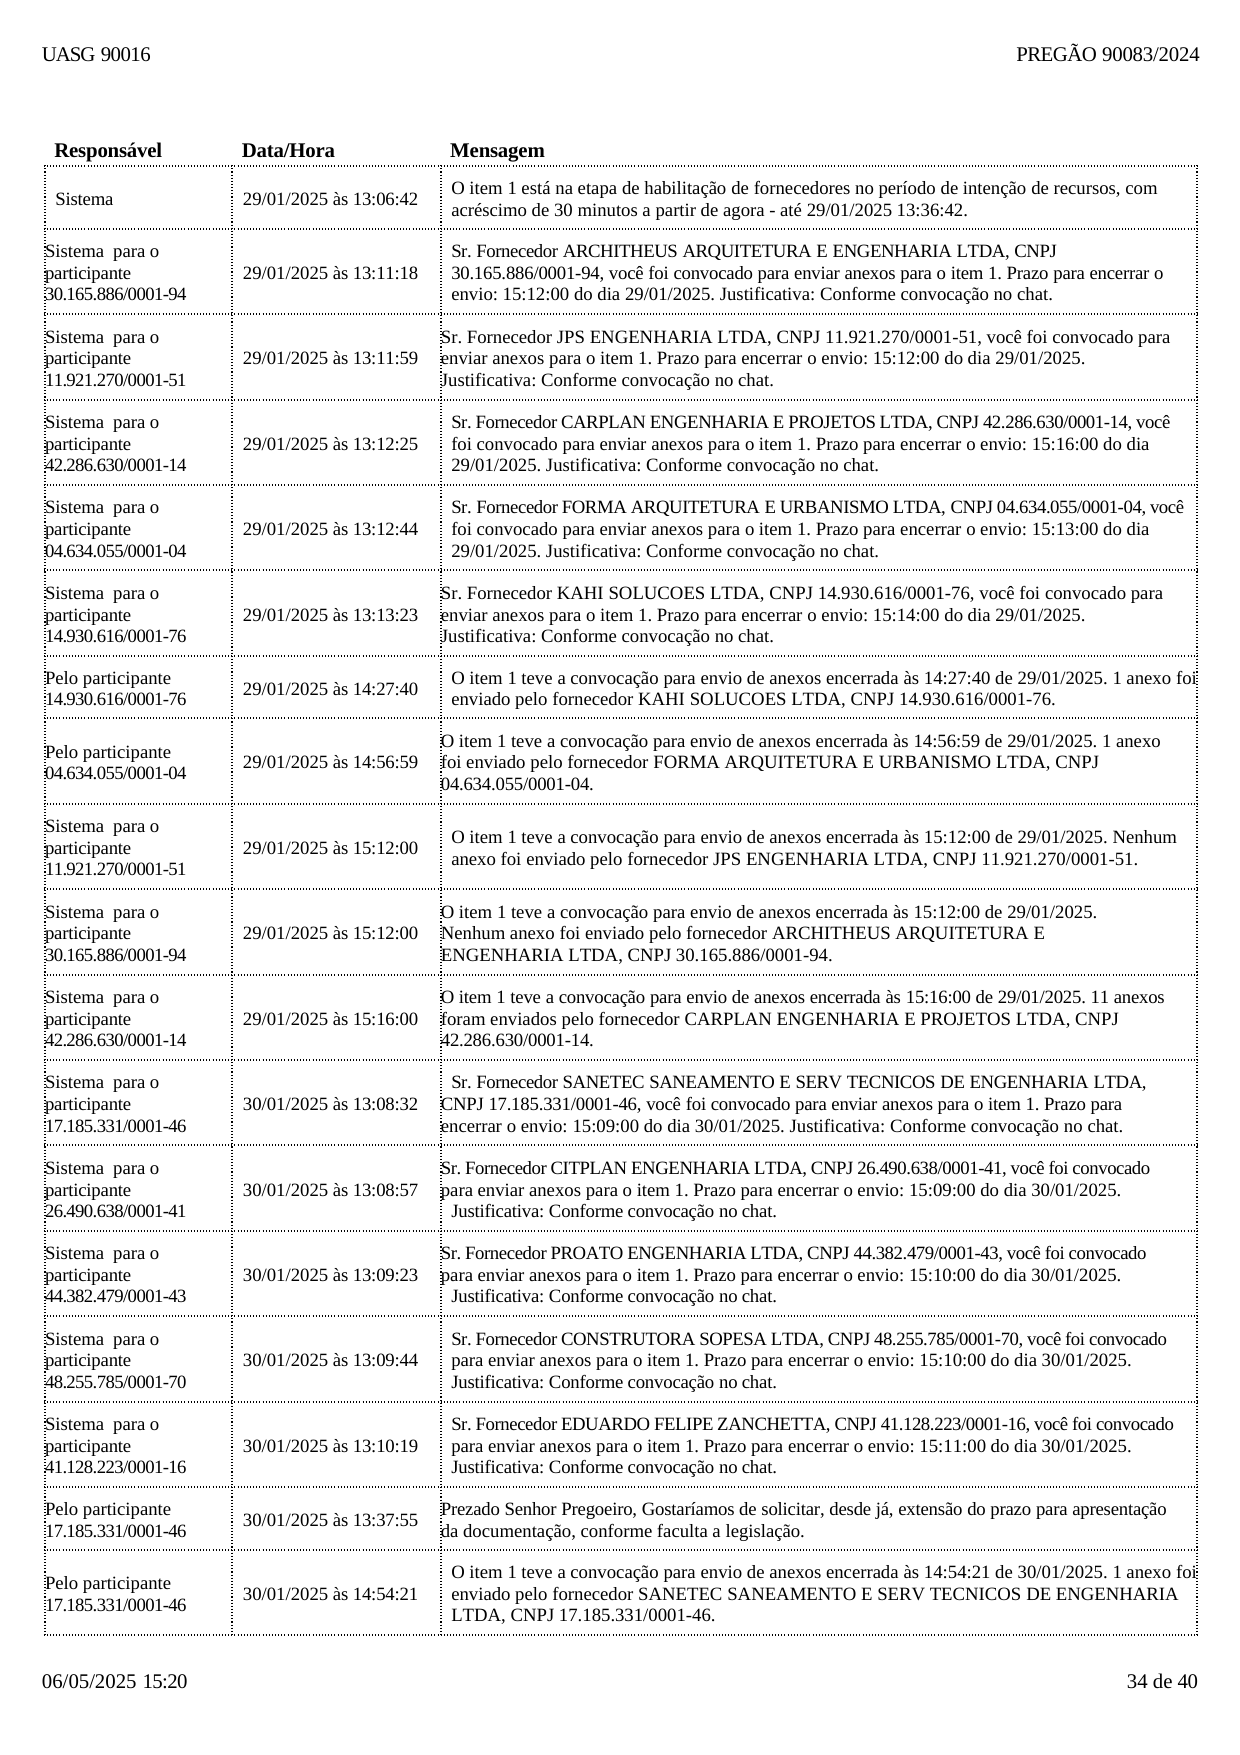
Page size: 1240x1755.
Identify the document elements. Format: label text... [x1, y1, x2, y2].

table_cell Sr. Fornecedor SANETEC SANEAMENTO E SERV TECNICOS DE ENGENHARIA LTDA, CNPJ 17.185.331/0001-46, você foi convocado para enviar anexos para o item 1. Prazo para encerrar o envio: 15:09:00 do dia 30/01/2025. Justificativa: Conforme convocação no chat. [441, 1059, 1197, 1144]
table_cell Prezado Senhor Pregoeiro, Gostaríamos de solicitar, desde já, extensão do prazo para apresentação da documentação, conforme faculta a legislação. [441, 1486, 1197, 1548]
table_cell O item 1 teve a convocação para envio de anexos encerrada às 14:27:40 de 29/01/2025. 1 anexo foi enviado pelo fornecedor KAHI SOLUCOES LTDA, CNPJ 14.930.616/0001-76. [441, 655, 1197, 717]
table_cell Pelo participante 14.930.616/0001-76 [45, 655, 232, 717]
table_cell 29/01/2025 às 13:11:18 [232, 228, 441, 313]
table_cell Sr. Fornecedor JPS ENGENHARIA LTDA, CNPJ 11.921.270/0001-51, você foi convocado para enviar anexos para o item 1. Prazo para encerrar o envio: 15:12:00 do dia 29/01/2025. Justificativa: Conforme convocação no chat. [441, 313, 1197, 398]
table_cell 29/01/2025 às 14:27:40 [232, 655, 441, 717]
table_cell Sistema para o participante 41.128.223/0001-16 [45, 1401, 232, 1486]
table_cell O item 1 teve a convocação para envio de anexos encerrada às 14:54:21 de 30/01/2025. 1 anexo foi enviado pelo fornecedor SANETEC SANEAMENTO E SERV TECNICOS DE ENGENHARIA LTDA, CNPJ 17.185.331/0001-46. [441, 1549, 1197, 1634]
table_cell O item 1 teve a convocação para envio de anexos encerrada às 15:12:00 de 29/01/2025. Nenhum anexo foi enviado pelo fornecedor JPS ENGENHARIA LTDA, CNPJ 11.921.270/0001-51. [441, 803, 1197, 888]
table_cell Sistema para o participante 30.165.886/0001-94 [45, 888, 232, 973]
table_cell Sistema para o participante 30.165.886/0001-94 [45, 228, 232, 313]
table_cell Pelo participante 17.185.331/0001-46 [45, 1549, 232, 1634]
table_cell Pelo participante 04.634.055/0001-04 [45, 717, 232, 803]
table_header 29/01/2025 às 13:06:42 [232, 165, 441, 228]
table_cell 29/01/2025 às 15:12:00 [232, 888, 441, 973]
table_header Sistema [45, 165, 232, 228]
table_cell Sr. Fornecedor PROATO ENGENHARIA LTDA, CNPJ 44.382.479/0001-43, você foi convocado para enviar anexos para o item 1. Prazo para encerrar o envio: 15:10:00 do dia 30/01/2025. Justificativa: Conforme convocação no chat. [441, 1230, 1197, 1315]
table_cell Sistema para o participante 26.490.638/0001-41 [45, 1144, 232, 1230]
table_cell 29/01/2025 às 15:12:00 [232, 803, 441, 888]
table_cell O item 1 teve a convocação para envio de anexos encerrada às 15:12:00 de 29/01/2025. Nenhum anexo foi enviado pelo fornecedor ARCHITHEUS ARQUITETURA E ENGENHARIA LTDA, CNPJ 30.165.886/0001-94. [441, 888, 1197, 973]
table_cell Sistema para o participante 42.286.630/0001-14 [45, 399, 232, 484]
table_cell Sistema para o participante 17.185.331/0001-46 [45, 1059, 232, 1144]
table_cell 29/01/2025 às 15:16:00 [232, 974, 441, 1059]
table_header O item 1 está na etapa de habilitação de fornecedores no período de intenção de recursos, com acréscimo de 30 minutos a partir de agora - até 29/01/2025 13:36:42. [441, 165, 1197, 228]
table_cell 29/01/2025 às 13:11:59 [232, 313, 441, 398]
table_cell 30/01/2025 às 13:10:19 [232, 1401, 441, 1486]
text Responsável Data/Hora Mensagem [54, 138, 1210, 162]
table_cell Sr. Fornecedor FORMA ARQUITETURA E URBANISMO LTDA, CNPJ 04.634.055/0001-04, você foi convocado para enviar anexos para o item 1. Prazo para encerrar o envio: 15:13:00 do dia 29/01/2025. Justificativa: Conforme convocação no chat. [441, 484, 1197, 569]
table_cell 30/01/2025 às 13:09:44 [232, 1315, 441, 1401]
table_cell Sr. Fornecedor CITPLAN ENGENHARIA LTDA, CNPJ 26.490.638/0001-41, você foi convocado para enviar anexos para o item 1. Prazo para encerrar o envio: 15:09:00 do dia 30/01/2025. Justificativa: Conforme convocação no chat. [441, 1144, 1197, 1230]
table_cell Pelo participante 17.185.331/0001-46 [45, 1486, 232, 1548]
table_cell Sistema para o participante 11.921.270/0001-51 [45, 313, 232, 398]
table_cell Sr. Fornecedor CONSTRUTORA SOPESA LTDA, CNPJ 48.255.785/0001-70, você foi convocado para enviar anexos para o item 1. Prazo para encerrar o envio: 15:10:00 do dia 30/01/2025. Justificativa: Conforme convocação no chat. [441, 1315, 1197, 1401]
table_cell Sistema para o participante 04.634.055/0001-04 [45, 484, 232, 569]
table_cell Sistema para o participante 42.286.630/0001-14 [45, 974, 232, 1059]
table_cell Sr. Fornecedor KAHI SOLUCOES LTDA, CNPJ 14.930.616/0001-76, você foi convocado para enviar anexos para o item 1. Prazo para encerrar o envio: 15:14:00 do dia 29/01/2025. Justificativa: Conforme convocação no chat. [441, 569, 1197, 655]
table_cell O item 1 teve a convocação para envio de anexos encerrada às 14:56:59 de 29/01/2025. 1 anexo foi enviado pelo fornecedor FORMA ARQUITETURA E URBANISMO LTDA, CNPJ 04.634.055/0001-04. [441, 717, 1197, 803]
table_cell 29/01/2025 às 13:12:25 [232, 399, 441, 484]
table_cell Sistema para o participante 48.255.785/0001-70 [45, 1315, 232, 1401]
table_cell 30/01/2025 às 13:09:23 [232, 1230, 441, 1315]
table_cell 30/01/2025 às 13:08:32 [232, 1059, 441, 1144]
table_cell Sr. Fornecedor EDUARDO FELIPE ZANCHETTA, CNPJ 41.128.223/0001-16, você foi convocado para enviar anexos para o item 1. Prazo para encerrar o envio: 15:11:00 do dia 30/01/2025. Justificativa: Conforme convocação no chat. [441, 1401, 1197, 1486]
table_cell O item 1 teve a convocação para envio de anexos encerrada às 15:16:00 de 29/01/2025. 11 anexos foram enviados pelo fornecedor CARPLAN ENGENHARIA E PROJETOS LTDA, CNPJ 42.286.630/0001-14. [441, 974, 1197, 1059]
table_cell 30/01/2025 às 13:08:57 [232, 1144, 441, 1230]
table_cell 30/01/2025 às 14:54:21 [232, 1549, 441, 1634]
table_cell Sr. Fornecedor ARCHITHEUS ARQUITETURA E ENGENHARIA LTDA, CNPJ 30.165.886/0001-94, você foi convocado para enviar anexos para o item 1. Prazo para encerrar o envio: 15:12:00 do dia 29/01/2025. Justificativa: Conforme convocação no chat. [441, 228, 1197, 313]
table_cell 30/01/2025 às 13:37:55 [232, 1486, 441, 1548]
table_cell 29/01/2025 às 13:12:44 [232, 484, 441, 569]
table_cell Sistema para o participante 11.921.270/0001-51 [45, 803, 232, 888]
table_cell Sr. Fornecedor CARPLAN ENGENHARIA E PROJETOS LTDA, CNPJ 42.286.630/0001-14, você foi convocado para enviar anexos para o item 1. Prazo para encerrar o envio: 15:16:00 do dia 29/01/2025. Justificativa: Conforme convocação no chat. [441, 399, 1197, 484]
table_cell 29/01/2025 às 13:13:23 [232, 569, 441, 655]
table_cell 29/01/2025 às 14:56:59 [232, 717, 441, 803]
table_cell Sistema para o participante 14.930.616/0001-76 [45, 569, 232, 655]
table_cell Sistema para o participante 44.382.479/0001-43 [45, 1230, 232, 1315]
